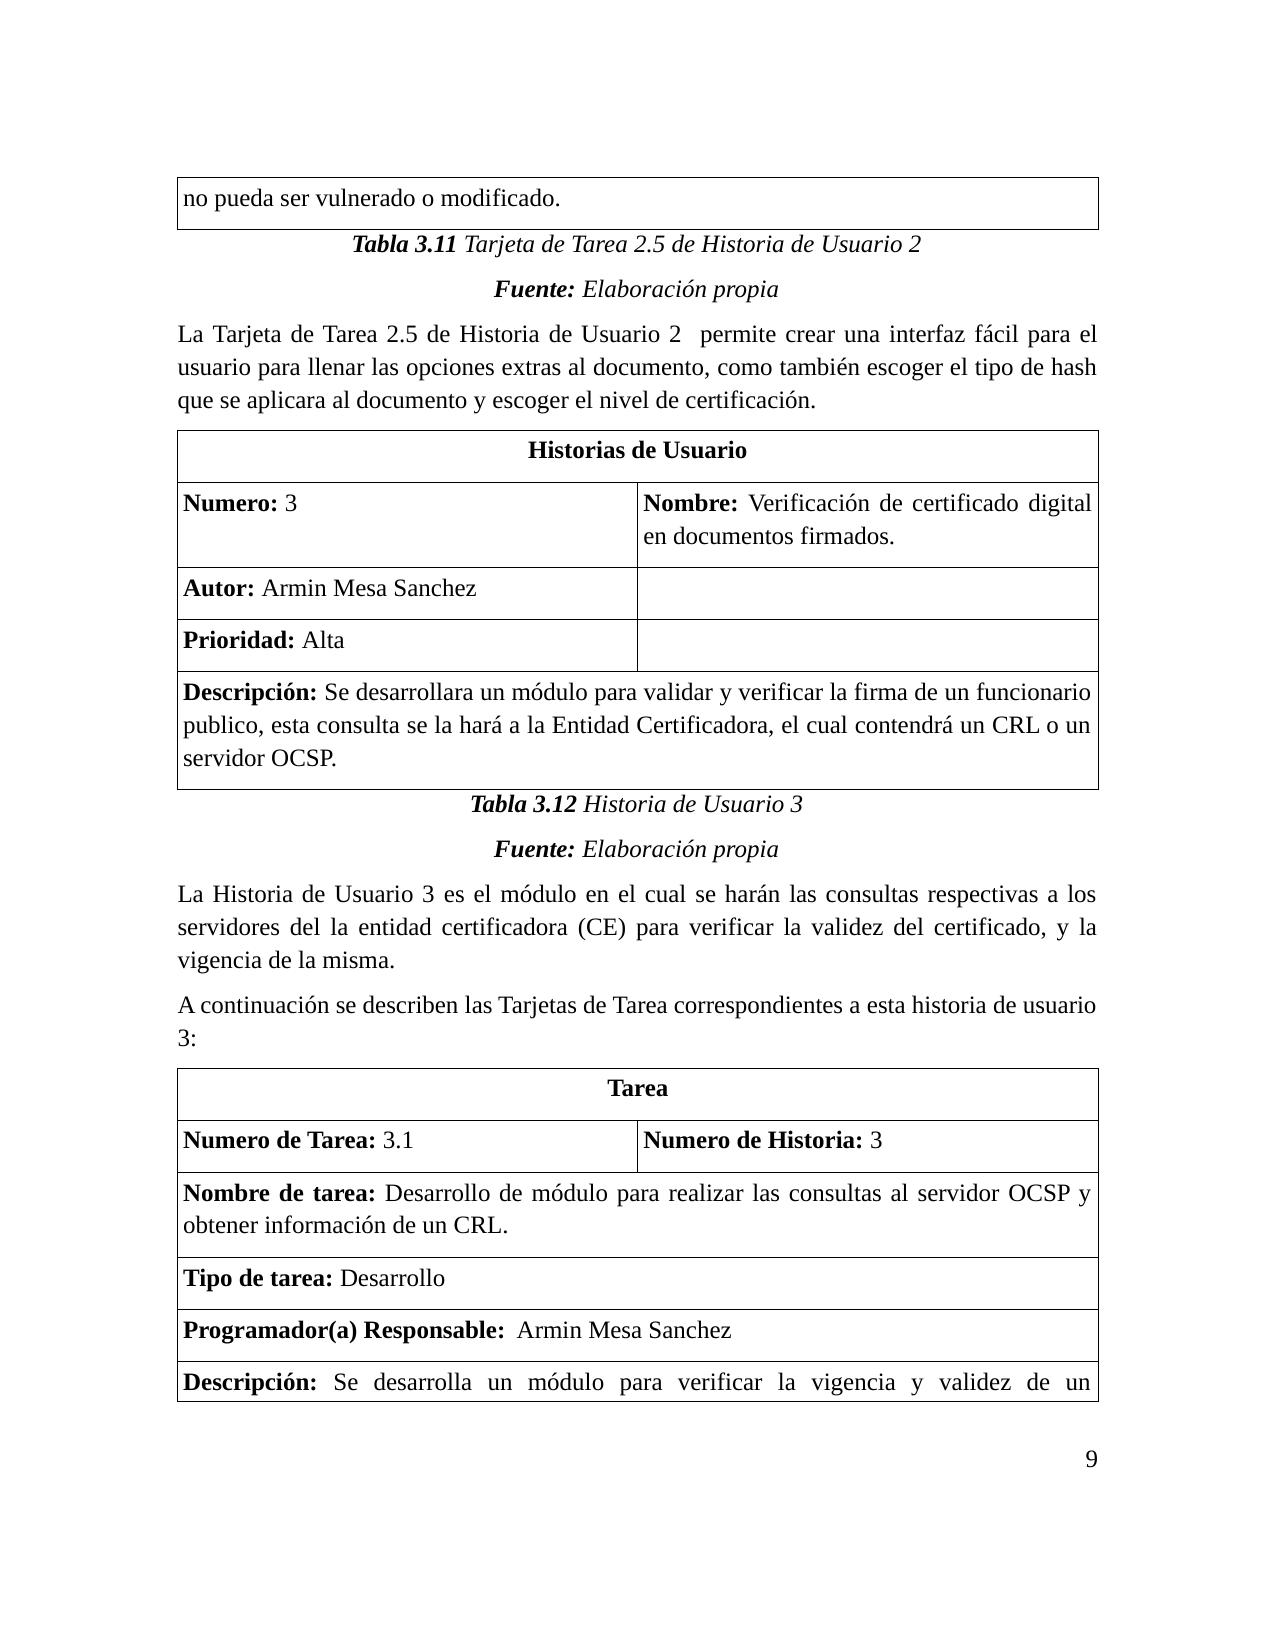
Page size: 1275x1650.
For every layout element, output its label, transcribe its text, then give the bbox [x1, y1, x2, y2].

text Tabla 3.12 Historia de Usuario 3 [177, 790, 1098, 818]
table_cell Nombre de tarea: Desarrollo de módulo para realizar las consultas al servidor OCSP y obtener información de un CRL. [178, 1173, 1098, 1257]
text Tabla 3.11 Tarjeta de Tarea 2.5 de Historia de Usuario 2 [177, 230, 1098, 258]
table_cell Tipo de tarea: Desarrollo [178, 1258, 1098, 1309]
table_cell Descripción: Se desarrolla un módulo para verificar la vigencia y validez de un [178, 1362, 1098, 1401]
table_cell Descripción: Se desarrollara un módulo para validar y verificar la firma de un funcionario publico, esta consulta se la hará a la Entidad Certificadora, el cual contendrá un CRL o un servidor OCSP. [178, 672, 1098, 789]
text La Historia de Usuario 3 es el módulo en el cual se harán las consultas respectivas a los servidores del la entidad certificadora (CE) para verificar la validez del certificado, y la vigencia de la misma. [177, 879, 1098, 974]
table_cell [638, 568, 1098, 619]
text Fuente: Elaboración propia [177, 834, 1098, 863]
table_header Historias de Usuario [178, 431, 1098, 482]
table_cell Autor: Armin Mesa Sanchez [178, 568, 637, 619]
text La Tarjeta de Tarea 2.5 de Historia de Usuario 2 permite crear una interfaz fácil para el usuario para llenar las opciones extras al documento, como también escoger el tipo de hash que se aplicara al documento y escoger el nivel de certificación. [177, 319, 1098, 414]
table_header Tarea [178, 1069, 1098, 1120]
table_cell Numero de Historia: 3 [638, 1121, 1098, 1172]
table_cell Prioridad: Alta [178, 620, 637, 671]
table_cell Numero de Tarea: 3.1 [178, 1121, 637, 1172]
table_cell Programador(a) Responsable: Armin Mesa Sanchez [178, 1310, 1098, 1361]
table_cell Nombre: Verificación de certificado digital en documentos firmados. [638, 483, 1098, 567]
text Fuente: Elaboración propia [177, 274, 1098, 303]
text A continuación se describen las Tarjetas de Tarea correspondientes a esta historia de usuario 3: [177, 990, 1098, 1052]
table_cell no pueda ser vulnerado o modificado. [178, 178, 1098, 229]
table_cell Numero: 3 [178, 483, 637, 567]
table_cell [638, 620, 1098, 671]
